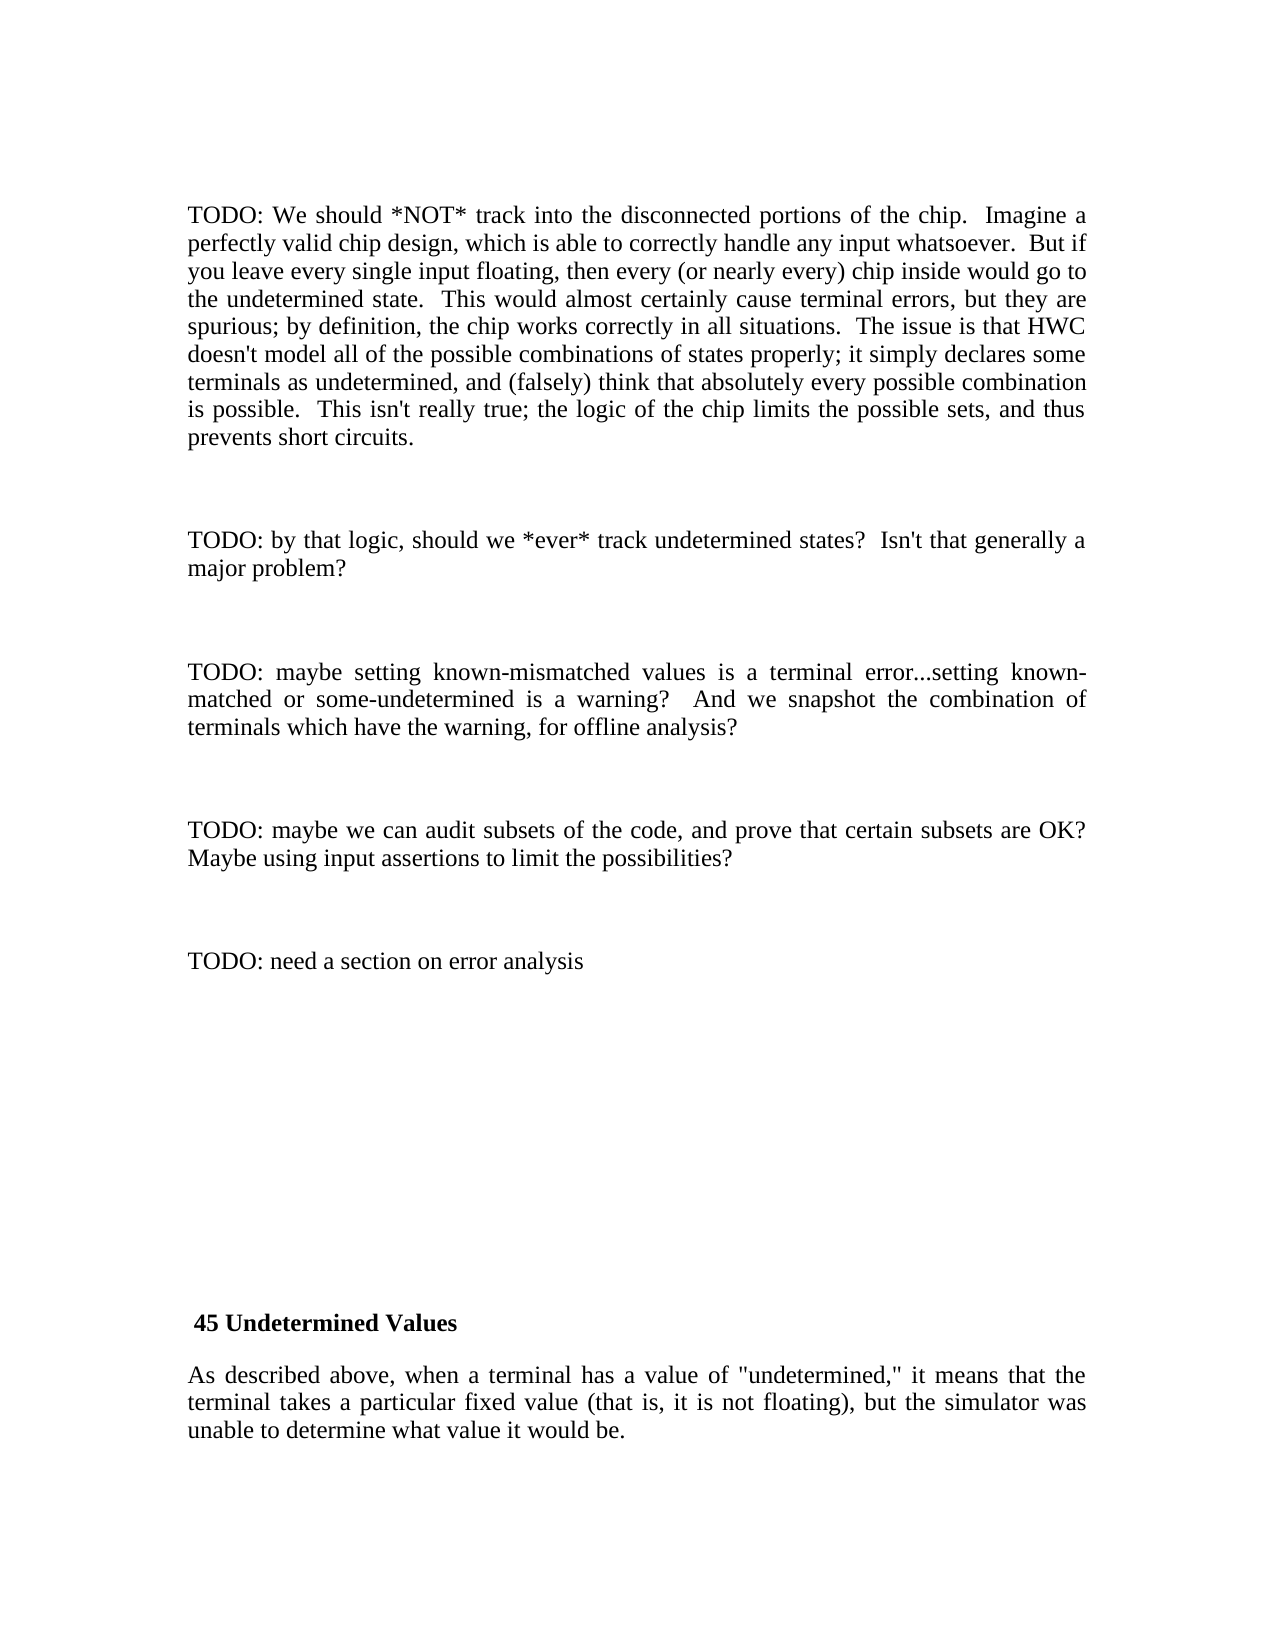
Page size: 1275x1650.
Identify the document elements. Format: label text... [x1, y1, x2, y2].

text As described above, when a terminal has a value of "undetermined," it means that the terminal takes a particular fixed value (that is, it is not floating), but the simulator was unable to determine what value it would be. [187, 1361, 1087, 1444]
text TODO: by that logic, should we *ever* track undetermined states? Isn't that generally a major problem? [187, 527, 1087, 582]
text TODO: We should *NOT* track into the disconnected portions of the chip. Imagine a perfectly valid chip design, which is able to correctly handle any input whatsoever. But if you leave every single input floating, then every (or nearly every) chip inside would go to the undetermined state. This would almost certainly cause terminal errors, but they are spurious; by definition, the chip works correctly in all situations. The issue is that HWC doesn't model all of the possible combinations of states properly; it simply declares some terminals as undetermined, and (falsely) think that absolutely every possible combination is possible. This isn't really true; the logic of the chip limits the possible sets, and thus prevents short circuits. [187, 202, 1087, 451]
text TODO: need a section on error analysis [187, 947, 1087, 975]
text TODO: maybe setting known-mismatched values is a terminal error...setting known-matched or some-undetermined is a warning? And we snapshot the combination of terminals which have the warning, for offline analysis? [187, 658, 1087, 741]
list Undetermined Values [187, 1309, 1087, 1337]
text TODO: maybe we can audit subsets of the code, and prove that certain subsets are OK? Maybe using input assertions to limit the possibilities? [187, 816, 1087, 872]
